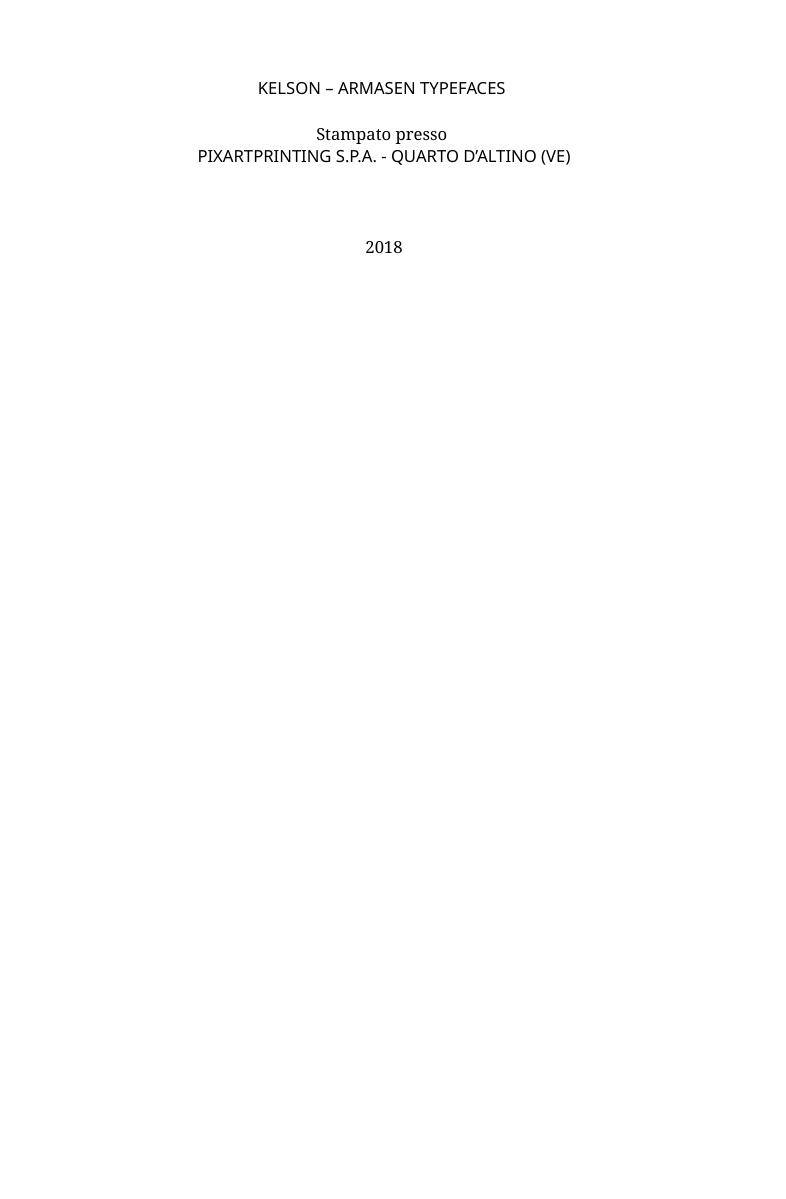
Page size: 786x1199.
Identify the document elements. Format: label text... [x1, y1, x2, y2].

text KELSON – ARMASEN TYPEFACES [106, 77, 661, 99]
text Stampato presso [106, 122, 661, 145]
text PIXARTPRINTING S.P.A. - QUARTO D’ALTINO (VE) [106, 145, 661, 168]
text 2018 [106, 236, 661, 258]
